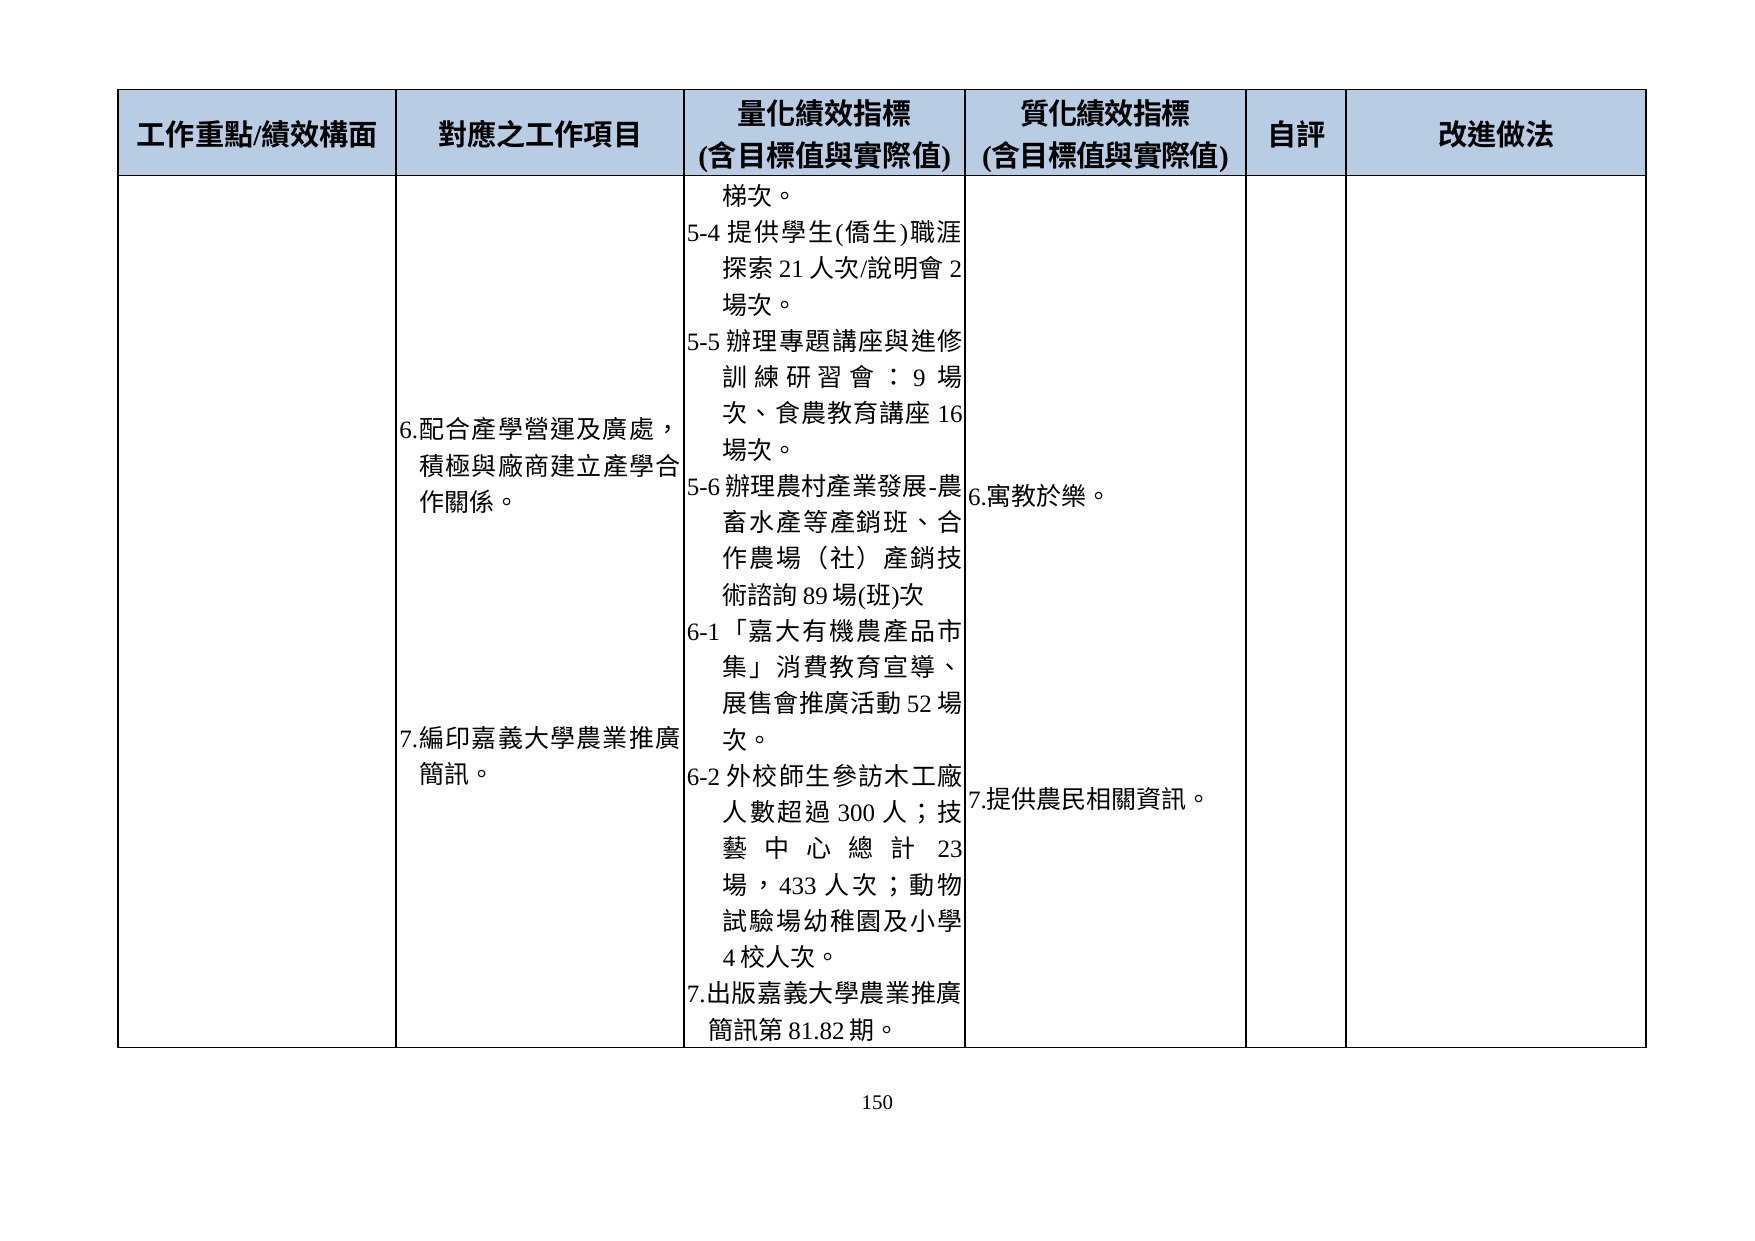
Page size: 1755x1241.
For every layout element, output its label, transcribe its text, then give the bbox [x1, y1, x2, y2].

table_cell 梯次。 5-4提供學生(僑生)職涯探索21人次/說明會2場次。 5-5辦理專題講座與進修訓練研習會：9場次、食農教育講座16場次。 5-6辦理農村產業發展-農畜水產等產銷班、合作農場（社）產銷技術諮詢89場(班)次 6-1「嘉大有機農產品市集」消費教育宣導、展售會推廣活動52場次。 6-2外校師生參訪木工廠人數超過300人；技藝中心總計23場，433人次；動物試驗場幼稚園及小學4校人次。 7.出版嘉義大學農業推廣簡訊第81.82期。 [685, 176, 964, 1046]
table_cell [1247, 176, 1345, 1046]
table_header 質化績效指標 (含目標值與實際值) [966, 90, 1245, 175]
table_cell [1347, 176, 1645, 1046]
table_header 自評 [1247, 90, 1345, 175]
table_header 工作重點/績效構面 [119, 90, 395, 175]
table_header 對應之工作項目 [397, 90, 683, 175]
table_header 改進做法 [1347, 90, 1645, 175]
table_cell 6.配合產學營運及廣處，積極與廠商建立產學合作關係。 7.編印嘉義大學農業推廣簡訊。 [397, 176, 683, 1046]
table_header 量化績效指標 (含目標值與實際值) [685, 90, 964, 175]
table_cell 6.寓教於樂。 7.提供農民相關資訊。 [966, 176, 1245, 1046]
table_cell [119, 176, 395, 1046]
